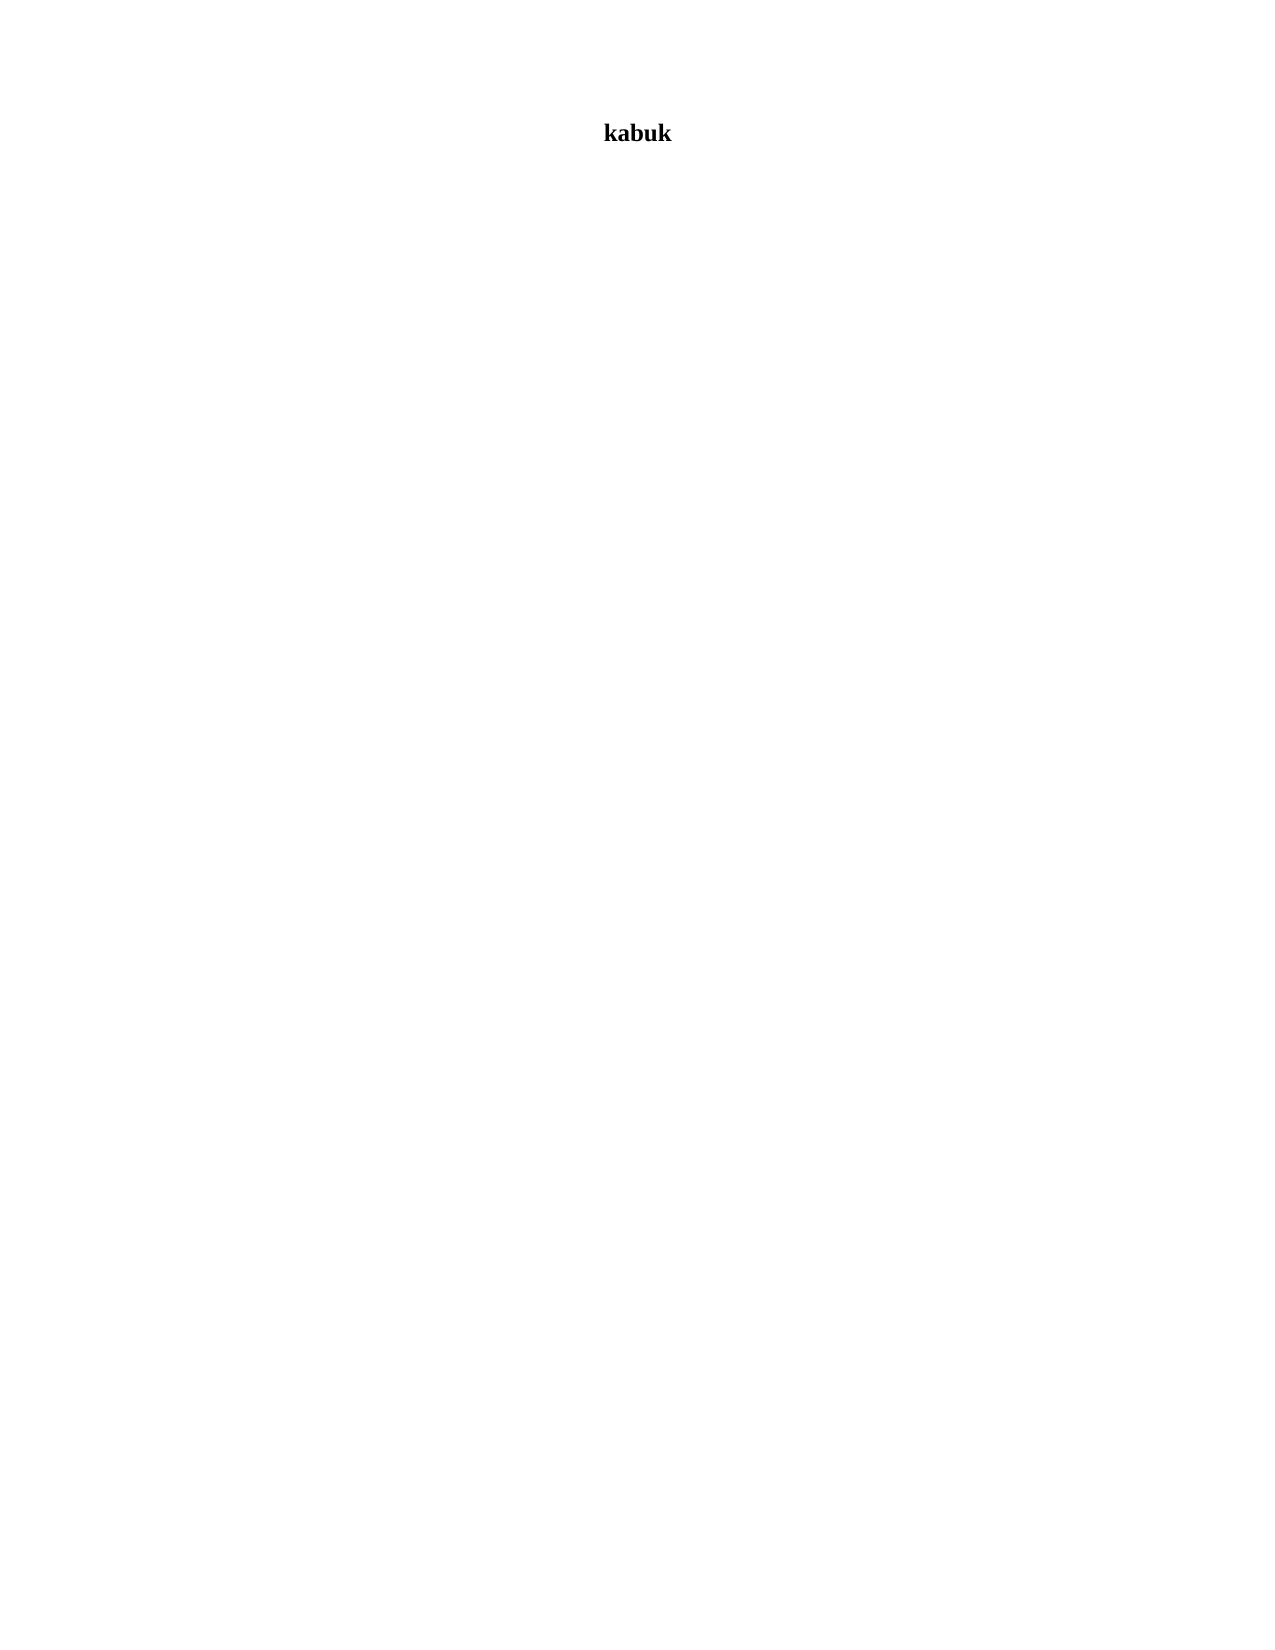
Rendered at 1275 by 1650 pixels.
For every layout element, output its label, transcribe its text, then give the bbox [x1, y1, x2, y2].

text kabuk [118, 118, 1157, 147]
